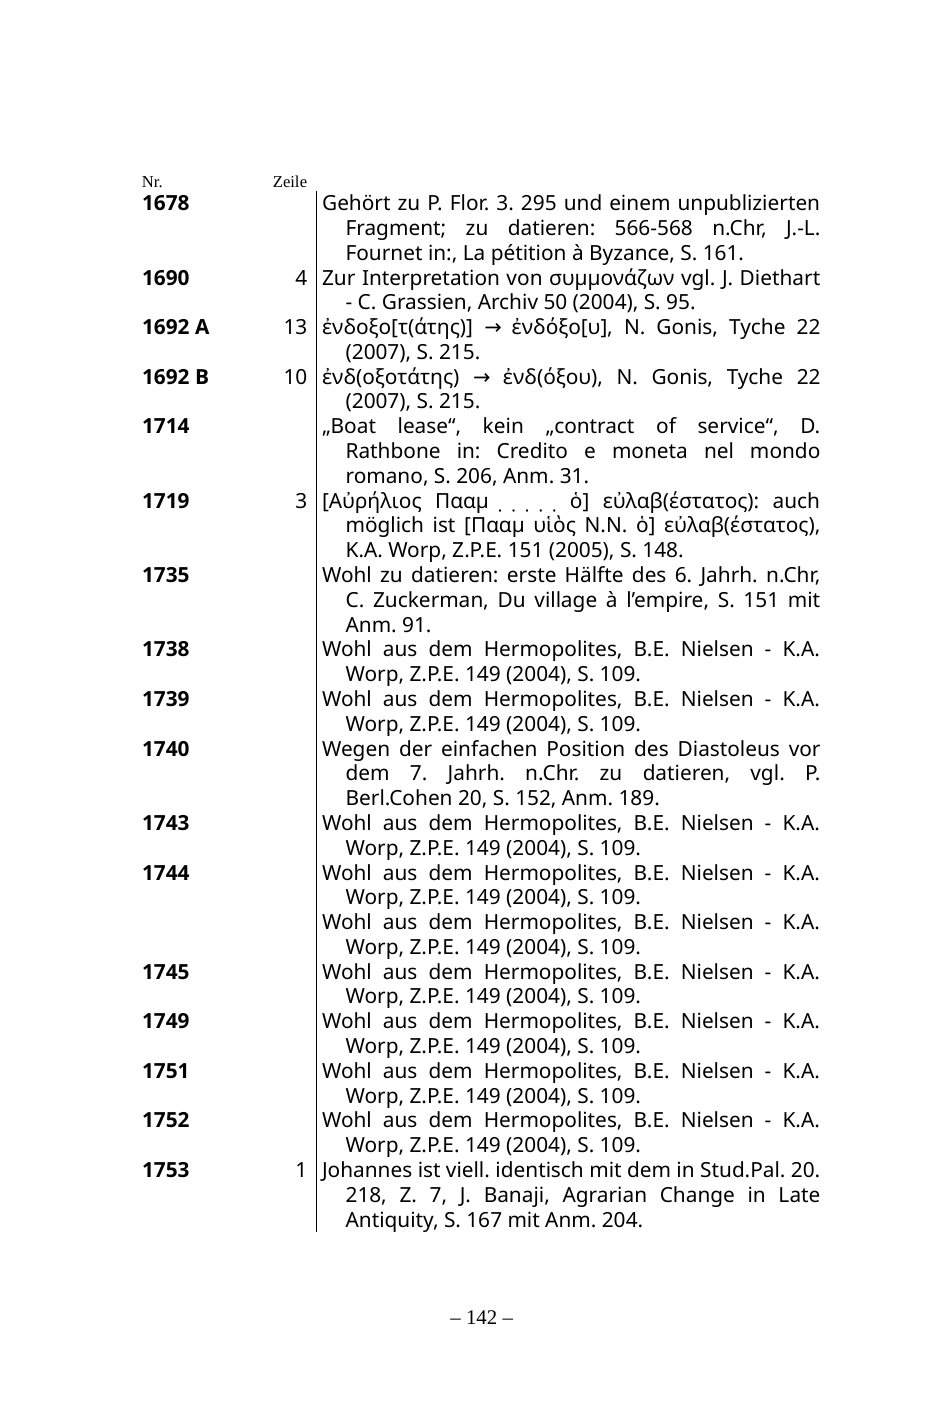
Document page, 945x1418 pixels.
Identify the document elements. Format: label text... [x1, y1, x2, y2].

table_cell Zur Interpretation von συμμονάζων vgl. J. Diethart - C. Grassien, Archiv 50 (2004), S. 95. [317, 265, 827, 315]
table_cell ἐνδοξο[τ(άτης)] → ἐνδόξο[υ], N. Gonis, Tyche 22 (2007), S. 215. [317, 315, 827, 364]
table_cell 4 [224, 265, 316, 315]
table_cell 1692 A [136, 315, 224, 364]
table_cell 1739 [136, 687, 316, 736]
table_cell Johannes ist viell. identisch mit dem in Stud.Pal. 20. 218, Z. 7, J. Banaji, Agrarian Change in Late Antiquity, S. 167 mit Anm. 204. [317, 1158, 827, 1232]
table_cell 1690 [136, 265, 224, 315]
table_cell 1692 B [136, 364, 224, 414]
table_cell Wohl aus dem Hermopolites, B.E. Nielsen - K.A. Worp, Z.P.E. 149 (2004), S. 109. [317, 687, 827, 736]
table_cell Wohl aus dem Hermopolites, B.E. Nielsen - K.A. Worp, Z.P.E. 149 (2004), S. 109. [317, 860, 827, 910]
table_cell 3 [224, 488, 316, 563]
table_cell Wohl aus dem Hermopolites, B.E. Nielsen - K.A. Worp, Z.P.E. 149 (2004), S. 109. [317, 1009, 827, 1058]
table_cell Wohl aus dem Hermopolites, B.E. Nielsen - K.A. Worp, Z.P.E. 149 (2004), S. 109. [317, 959, 827, 1009]
table_cell [136, 910, 316, 959]
table_cell 1749 [136, 1009, 316, 1058]
table_cell 1738 [136, 637, 316, 687]
table_cell 13 [224, 315, 316, 364]
table_cell [Αὐρήλιος Πααμ ̣ ̣ ̣ ̣ ̣ ὁ] εὐλαβ(έστατος): auch möglich ist [Πααμ υἱὸς Ν.Ν. ὁ] εὐλαβ(έστατος), K.A. Worp, Z.P.E. 151 (2005), S. 148. [317, 488, 827, 563]
table_cell Wohl aus dem Hermopolites, B.E. Nielsen - K.A. Worp, Z.P.E. 149 (2004), S. 109. [317, 811, 827, 860]
table_cell Gehört zu P. Flor. 3. 295 und einem unpublizierten Fragment; zu datieren: 566-568 n.Chr, J.-L. Fournet in:, La pétition à Byzance, S. 161. [317, 191, 827, 265]
table_cell 10 [224, 364, 316, 414]
table_cell 1678 [136, 191, 316, 265]
table_cell 1753 [136, 1158, 224, 1232]
table_cell Wohl zu datieren: erste Hälfte des 6. Jahrh. n.Chr, C. Zuckerman, Du village à l’empire, S. 151 mit Anm. 91. [317, 563, 827, 637]
table_cell Wohl aus dem Hermopolites, B.E. Nielsen - K.A. Worp, Z.P.E. 149 (2004), S. 109. [317, 1108, 827, 1158]
table_cell „Boat lease“, kein „contract of service“, D. Rathbone in: Credito e moneta nel mondo romano, S. 206, Anm. 31. [317, 414, 827, 488]
table_cell 1744 [136, 860, 316, 910]
table_cell 1719 [136, 488, 224, 563]
table_cell 1745 [136, 959, 316, 1009]
table_cell 1740 [136, 736, 316, 811]
table_cell 1735 [136, 563, 316, 637]
table_cell 1714 [136, 414, 316, 488]
table_cell 1752 [136, 1108, 316, 1158]
table_cell 1 [224, 1158, 316, 1232]
table_cell 1751 [136, 1059, 316, 1108]
table_cell Wohl aus dem Hermopolites, B.E. Nielsen - K.A. Worp, Z.P.E. 149 (2004), S. 109. [317, 910, 827, 959]
table_cell 1743 [136, 811, 316, 860]
table_cell Wegen der einfachen Position des Diastoleus vor dem 7. Jahrh. n.Chr. zu datieren, vgl. P. Berl.Cohen 20, S. 152, Anm. 189. [317, 736, 827, 811]
table_cell Wohl aus dem Hermopolites, B.E. Nielsen - K.A. Worp, Z.P.E. 149 (2004), S. 109. [317, 1059, 827, 1108]
table_cell ἐνδ(οξοτάτης) → ἐνδ(όξου), N. Gonis, Tyche 22 (2007), S. 215. [317, 364, 827, 414]
table_cell Wohl aus dem Hermopolites, B.E. Nielsen - K.A. Worp, Z.P.E. 149 (2004), S. 109. [317, 637, 827, 687]
